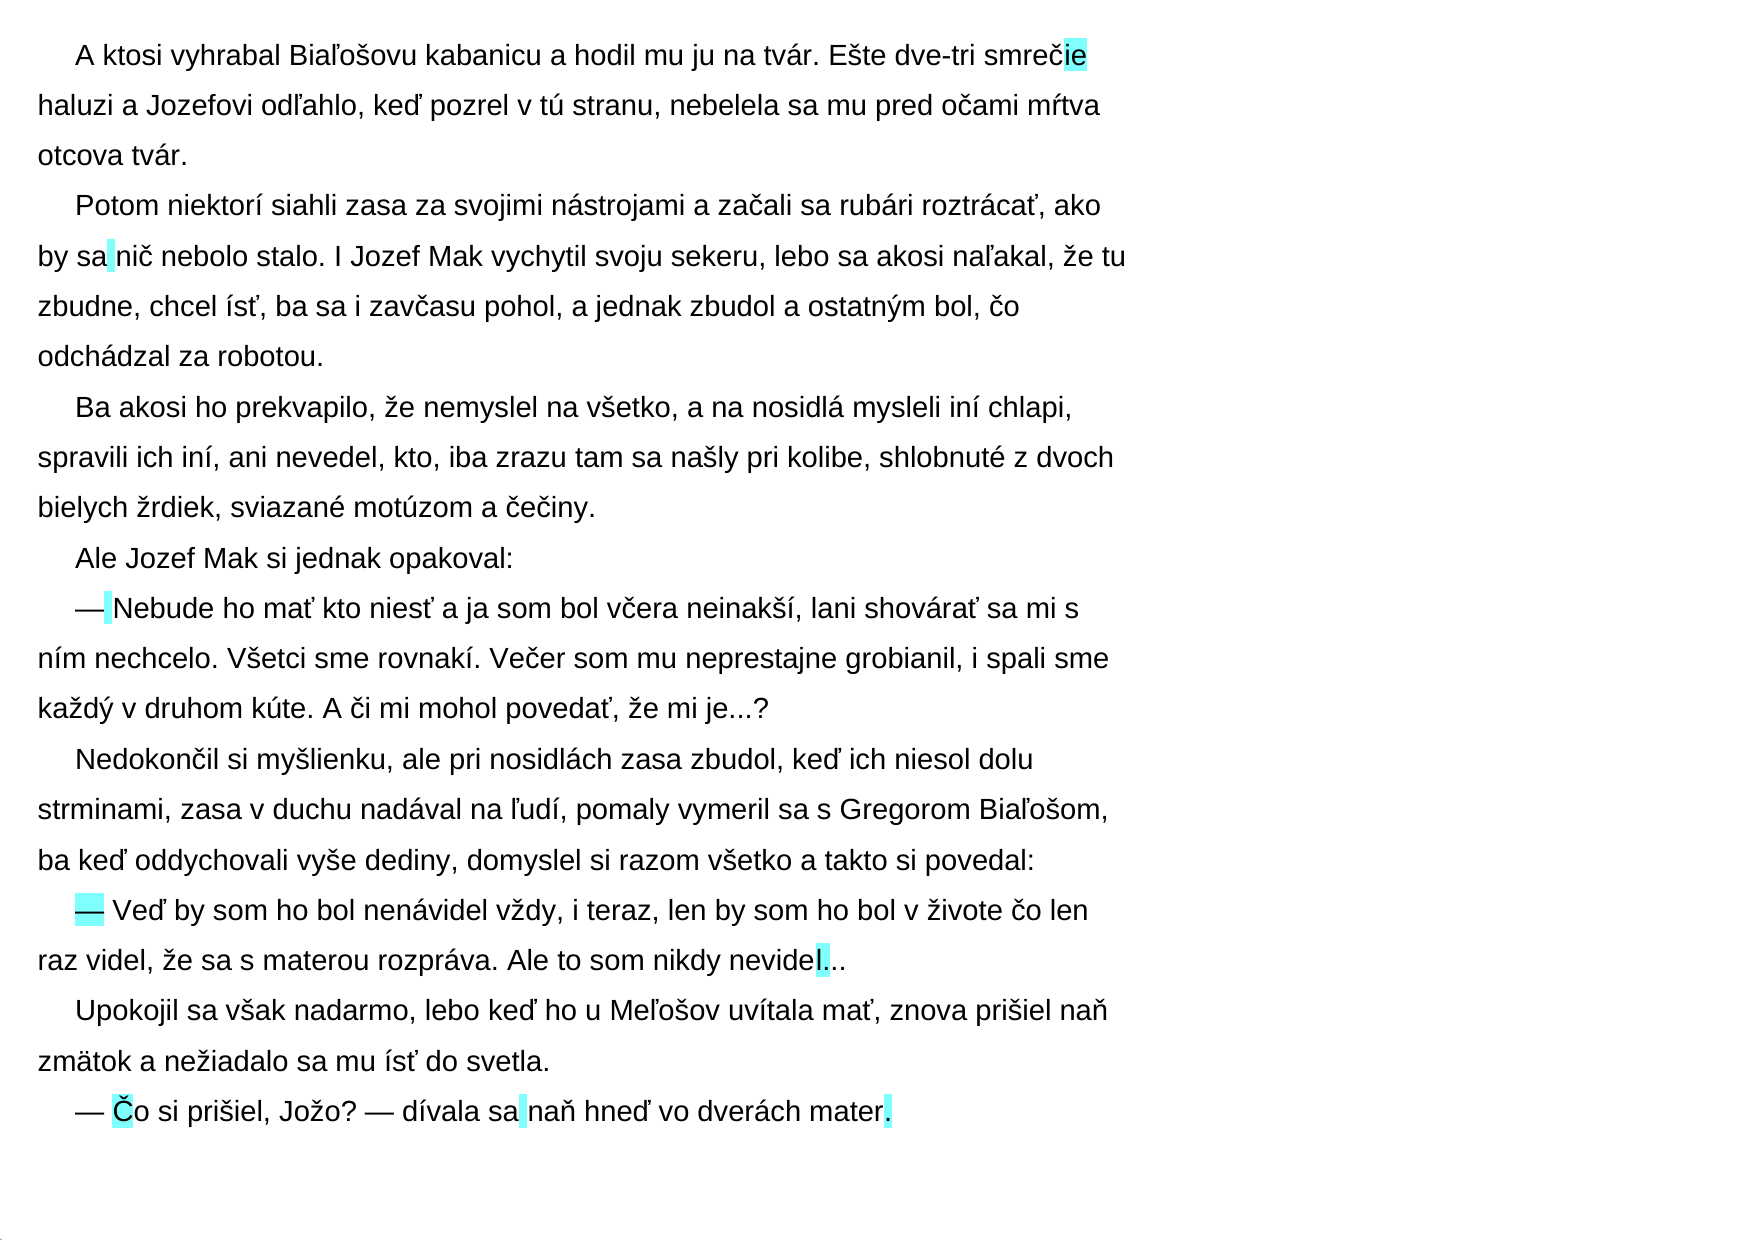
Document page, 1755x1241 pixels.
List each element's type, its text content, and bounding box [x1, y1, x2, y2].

text Ba akosi ho prekvapilo, že nemyslel na všetko, a na nosidlá mysleli iní chlapi, spravili ich iní, ani nevedel, kto, iba zrazu tam sa našly pri kolibe, shlobnuté z dvoch bielych žrdiek, sviazané motúzom a čečiny. [37, 390, 1130, 524]
text A ktosi vyhrabal Biaľošovu kabanicu a hodil mu ju na tvár. Ešte dve-tri smrečie haluzi a Jozefovi odľahlo, keď pozrel v tú stranu, nebelela sa mu pred očami mŕtva otcova tvár. [37, 37, 1130, 172]
text — Nebude ho mať kto niesť a ja som bol včera neinakší, lani shovárať sa mi s ním nechcelo. Všetci sme rovnakí. Večer som mu neprestajne grobianil, i spali sme každý v druhom kúte. A či mi mohol povedať, že mi je...? [37, 591, 1130, 725]
text Potom niektorí siahli zasa za svojimi nástrojami a začali sa rubári roztrácať, ako by sa nič nebolo stalo. I Jozef Mak vychytil svoju sekeru, lebo sa akosi naľakal, že tu zbudne, chcel ísť, ba sa i zavčasu pohol, a jednak zbudol a ostatným bol, čo odchádzal za robotou. [37, 188, 1130, 373]
text Nedokončil si myšlienku, ale pri nosidlách zasa zbudol, keď ich niesol dolu strminami, zasa v duchu nadával na ľudí, pomaly vymeril sa s Gregorom Biaľošom, ba keď oddychovali vyše dediny, domyslel si razom všetko a takto si povedal: [37, 742, 1130, 876]
text — Veď by som ho bol nenávidel vždy, i teraz, len by som ho bol v živote čo len raz videl, že sa s materou rozpráva. Ale to som nikdy nevidel... [37, 893, 1130, 977]
text Ale Jozef Mak si jednak opakoval: [37, 541, 1130, 574]
text Upokojil sa však nadarmo, lebo keď ho u Meľošov uvítala mať, znova prišiel naň zmätok a nežiadalo sa mu ísť do svetla. [37, 993, 1130, 1077]
text — Čo si prišiel, Jožo? — dívala sa naň hneď vo dverách mater. [37, 1094, 1130, 1128]
